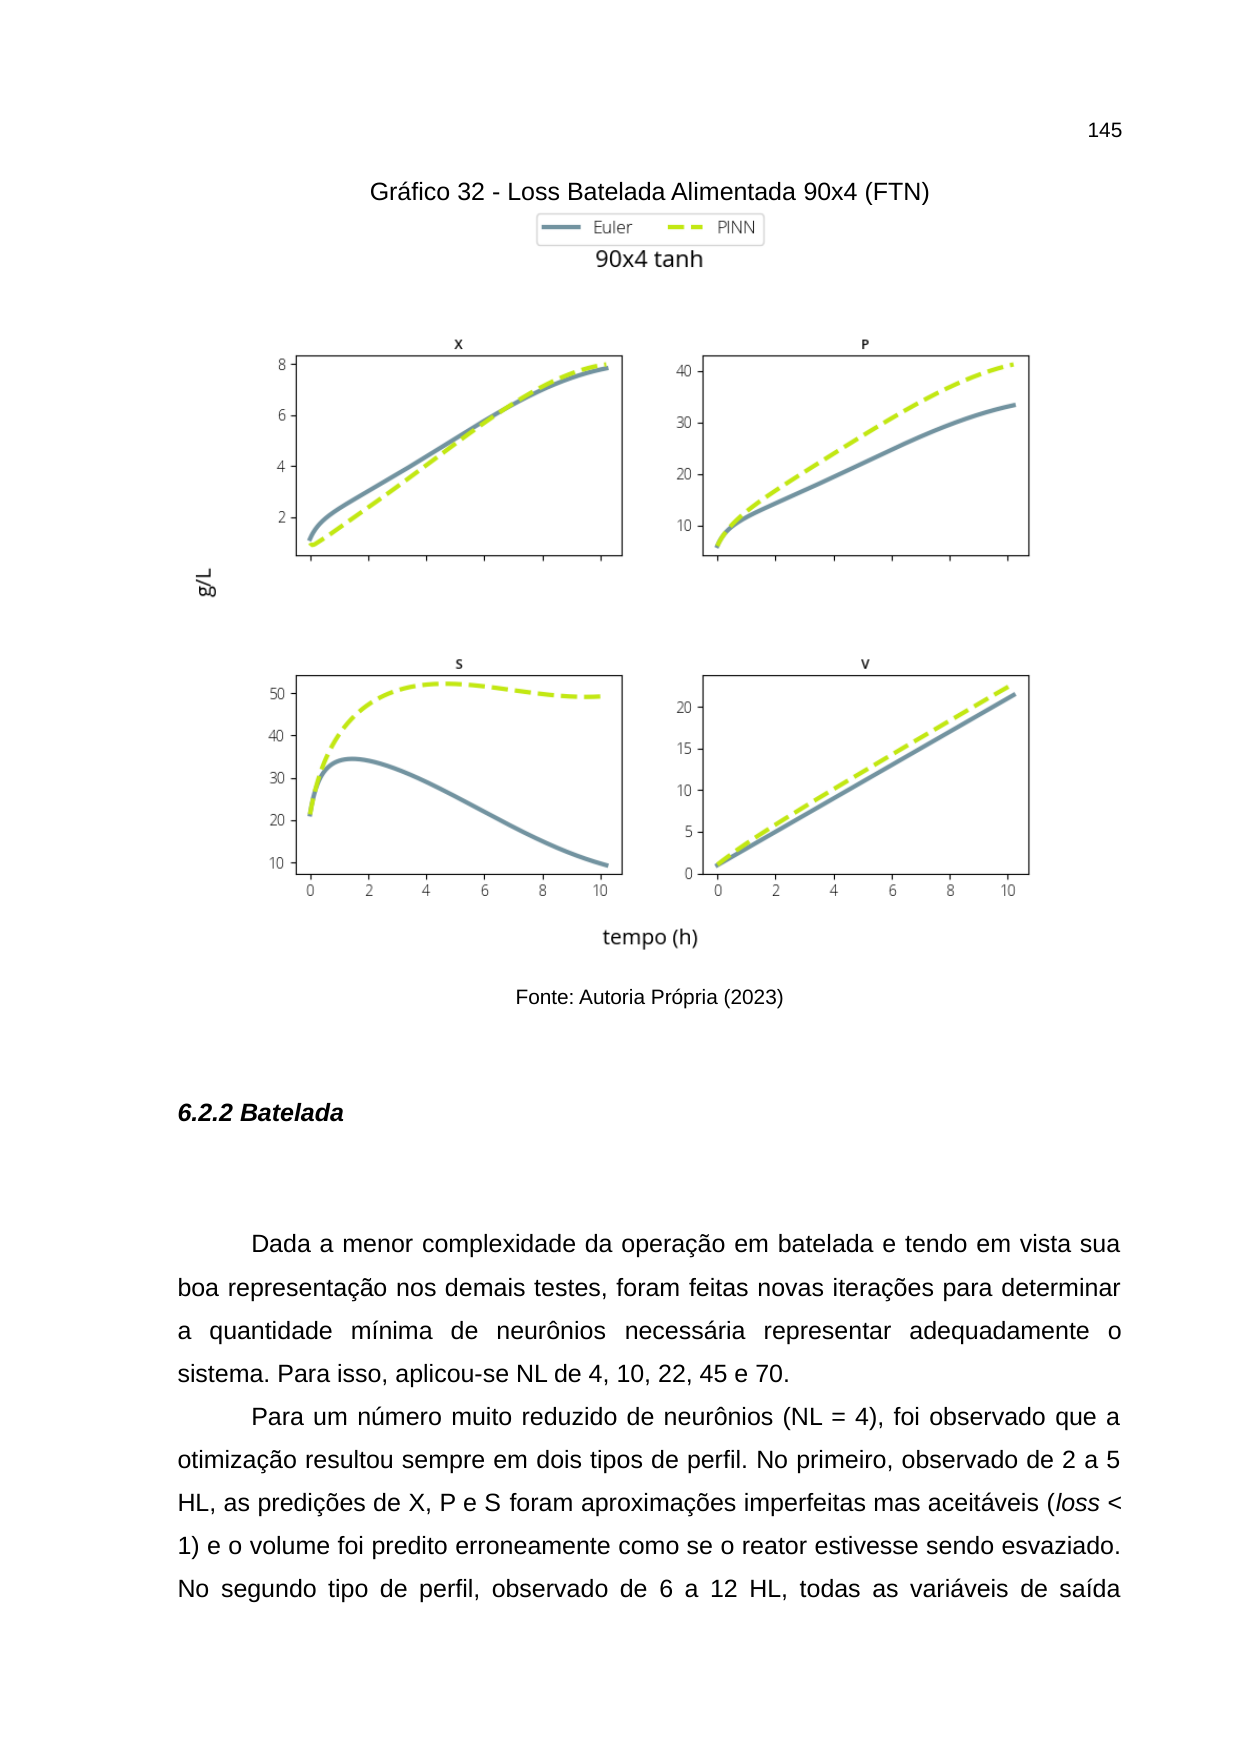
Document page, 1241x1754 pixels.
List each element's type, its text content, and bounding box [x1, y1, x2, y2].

text Para um número muito reduzido de neurônios (NL = 4), foi observado que a otimização resultou sempre em dois tipos de perfil. No primeiro, observado de 2 a 5 HL, as predições de X, P e S foram aproximações imperfeitas mas aceitáveis (loss < 1) e o volume foi predito erroneamente como se o reator estivesse sendo esvaziado. No segundo tipo de perfil, observado de 6 a 12 HL, todas as variáveis de saída [177, 1402, 1122, 1603]
picture [177, 205, 1123, 957]
text Gráfico 32 - Loss Batelada Alimentada 90x4 (FTN) [177, 177, 1122, 205]
subtitle Batelada [177, 1098, 1122, 1126]
text Fonte: Autoria Própria (2023) [177, 985, 1122, 1009]
text Dada a menor complexidade da operação em batelada e tendo em vista sua boa representação nos demais testes, foram feitas novas iterações para determinar a quantidade mínima de neurônios necessária representar adequadamente o sistema. Para isso, aplicou-se NL de 4, 10, 22, 45 e 70. [177, 1229, 1122, 1387]
